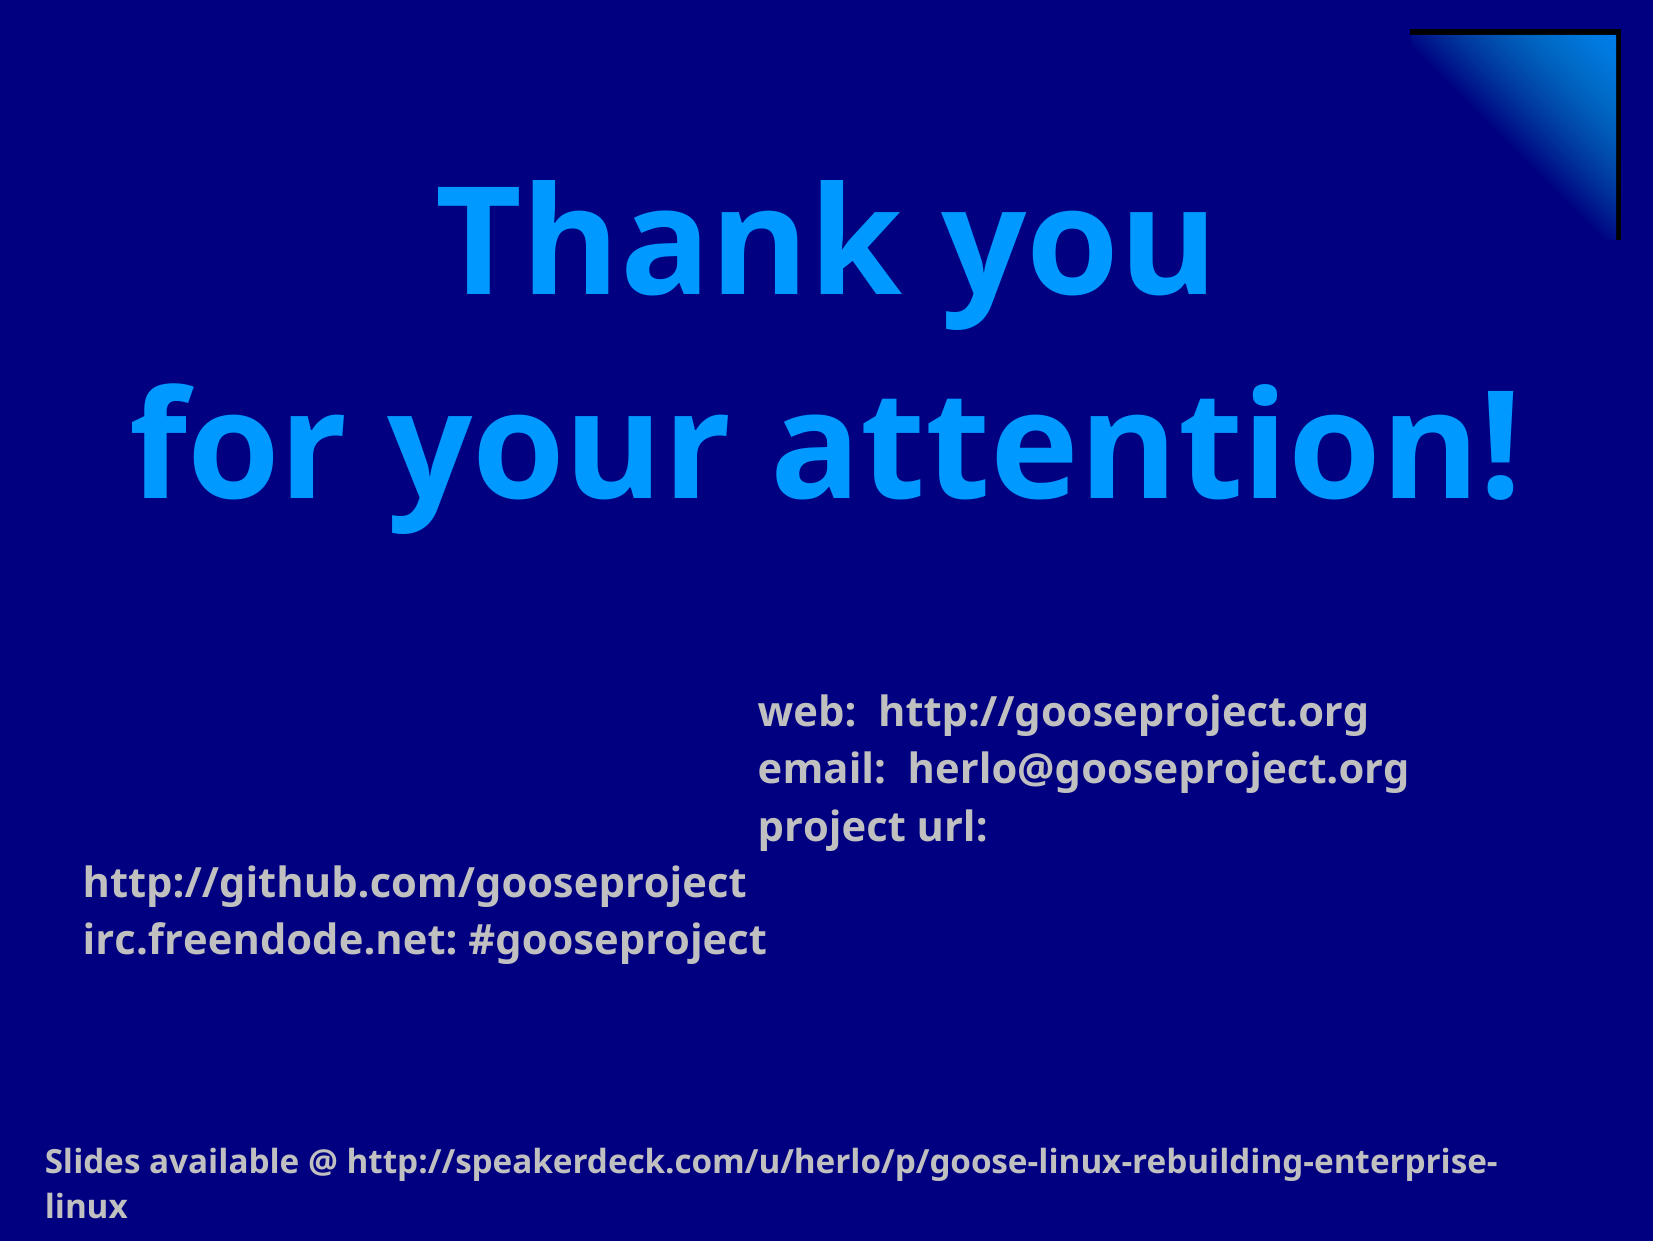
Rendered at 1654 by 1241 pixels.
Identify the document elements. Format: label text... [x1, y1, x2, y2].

picture [1410, 29, 1621, 241]
text_box Slides available @ http://speakerdeck.com/u/herlo/p/goose-linux-rebuilding-enterprise-linux [30, 1130, 1546, 1189]
subtitle Thank you for your attention! web: http://gooseproject.org email: herlo@gooseproject.org project url: http://github.com/gooseproject irc.freendode.net: #gooseproject [82, 17, 1571, 1142]
